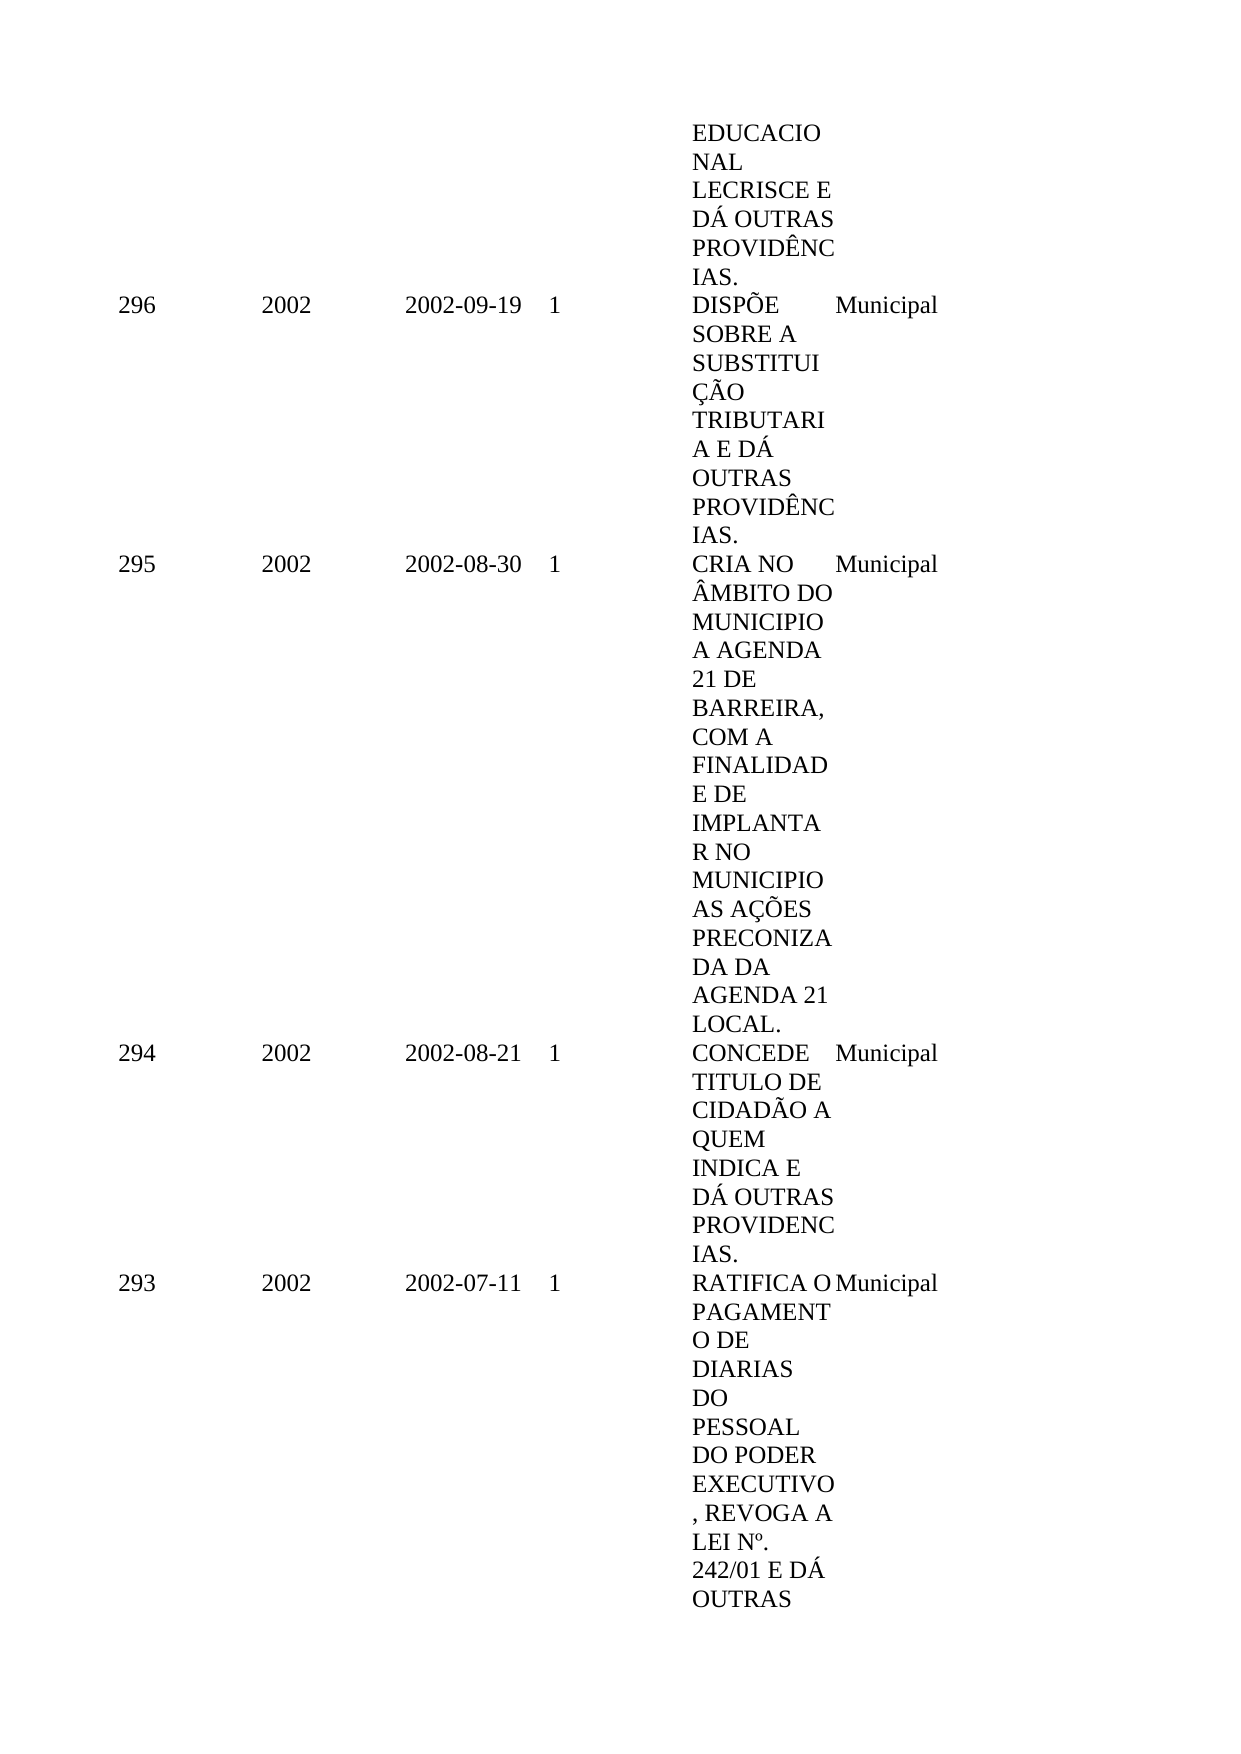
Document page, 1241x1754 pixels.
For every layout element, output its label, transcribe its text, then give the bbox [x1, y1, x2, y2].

table_cell 2002-09-19 [405, 291, 548, 549]
table_cell 1 [548, 291, 692, 549]
table_cell 2002-08-21 [405, 1038, 548, 1268]
table_cell 2002 [261, 1268, 405, 1613]
table_cell [835, 118, 979, 291]
table_cell Municipal [835, 1038, 979, 1268]
table_cell Municipal [835, 549, 979, 1038]
table_cell Municipal [835, 291, 979, 549]
table_cell 2002-07-11 [405, 1268, 548, 1613]
table_cell EDUCACIONAL LECRISCE E DÁ OUTRAS PROVIDÊNCIAS. [692, 118, 835, 291]
table_cell DISPÕE SOBRE A SUBSTITUIÇÃO TRIBUTARIA E DÁ OUTRAS PROVIDÊNCIAS. [692, 291, 835, 549]
table_cell 1 [548, 549, 692, 1038]
table_cell [979, 118, 1122, 291]
table_cell [979, 1038, 1122, 1268]
table_cell 296 [118, 291, 261, 549]
table_cell 1 [548, 1038, 692, 1268]
table_cell [118, 118, 261, 291]
table_cell 2002-08-30 [405, 549, 548, 1038]
table_cell [979, 549, 1122, 1038]
table_cell 293 [118, 1268, 261, 1613]
table_cell CONCEDE TITULO DE CIDADÃO A QUEM INDICA E DÁ OUTRAS PROVIDENCIAS. [692, 1038, 835, 1268]
table_cell RATIFICA O PAGAMENTO DE DIARIAS DO PESSOAL DO PODER EXECUTIVO, REVOGA A LEI Nº. 242/01 E DÁ OUTRAS [692, 1268, 835, 1613]
table_cell 295 [118, 549, 261, 1038]
table_cell [405, 118, 548, 291]
table_cell [979, 291, 1122, 549]
table_cell 2002 [261, 291, 405, 549]
table_cell Municipal [835, 1268, 979, 1613]
table_cell 1 [548, 1268, 692, 1613]
table_cell 2002 [261, 1038, 405, 1268]
table_cell [261, 118, 405, 291]
table_cell 2002 [261, 549, 405, 1038]
table_cell [548, 118, 692, 291]
table_cell 294 [118, 1038, 261, 1268]
table_cell [979, 1268, 1122, 1613]
table_cell CRIA NO ÂMBITO DO MUNICIPIO A AGENDA 21 DE BARREIRA, COM A FINALIDADE DE IMPLANTAR NO MUNICIPIO AS AÇÕES PRECONIZADA DA AGENDA 21 LOCAL. [692, 549, 835, 1038]
